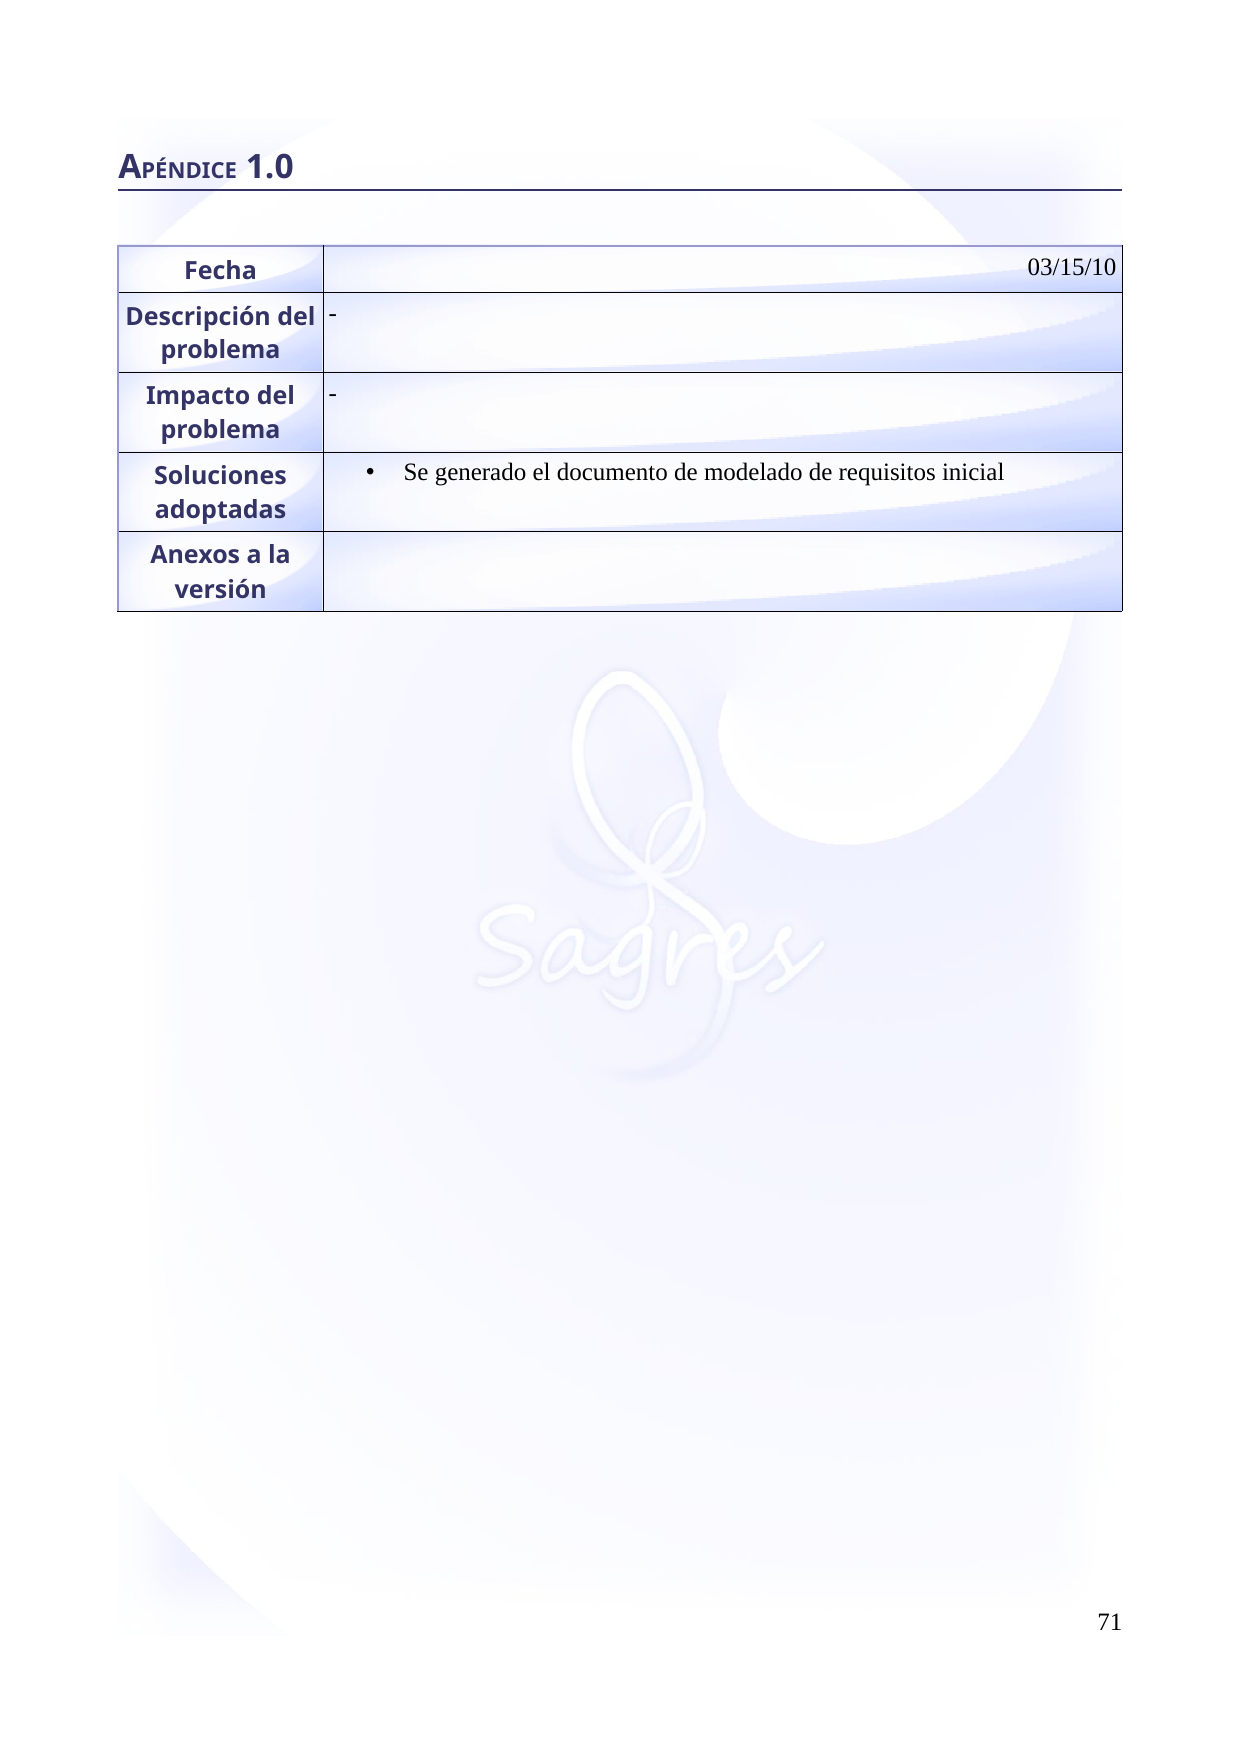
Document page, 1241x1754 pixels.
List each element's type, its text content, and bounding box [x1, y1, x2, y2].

table_cell - [324, 293, 1122, 372]
table_header 15/03/10 [324, 247, 1122, 292]
picture [118, 191, 1122, 245]
table_cell - [324, 373, 1122, 452]
table_cell Soluciones adoptadas [119, 453, 323, 531]
table_cell Se generado el documento de modelado de requisitos inicial [324, 453, 1122, 531]
table_header Fecha [119, 247, 323, 292]
picture [118, 612, 1122, 1636]
table_cell Anexos a la versión [119, 532, 323, 611]
picture [118, 118, 1122, 143]
subtitle Apéndice 1.0 [118, 143, 1122, 189]
table_cell Descripción del problema [119, 293, 323, 372]
table_cell [324, 532, 1122, 611]
table_cell Impacto del problema [119, 373, 323, 452]
